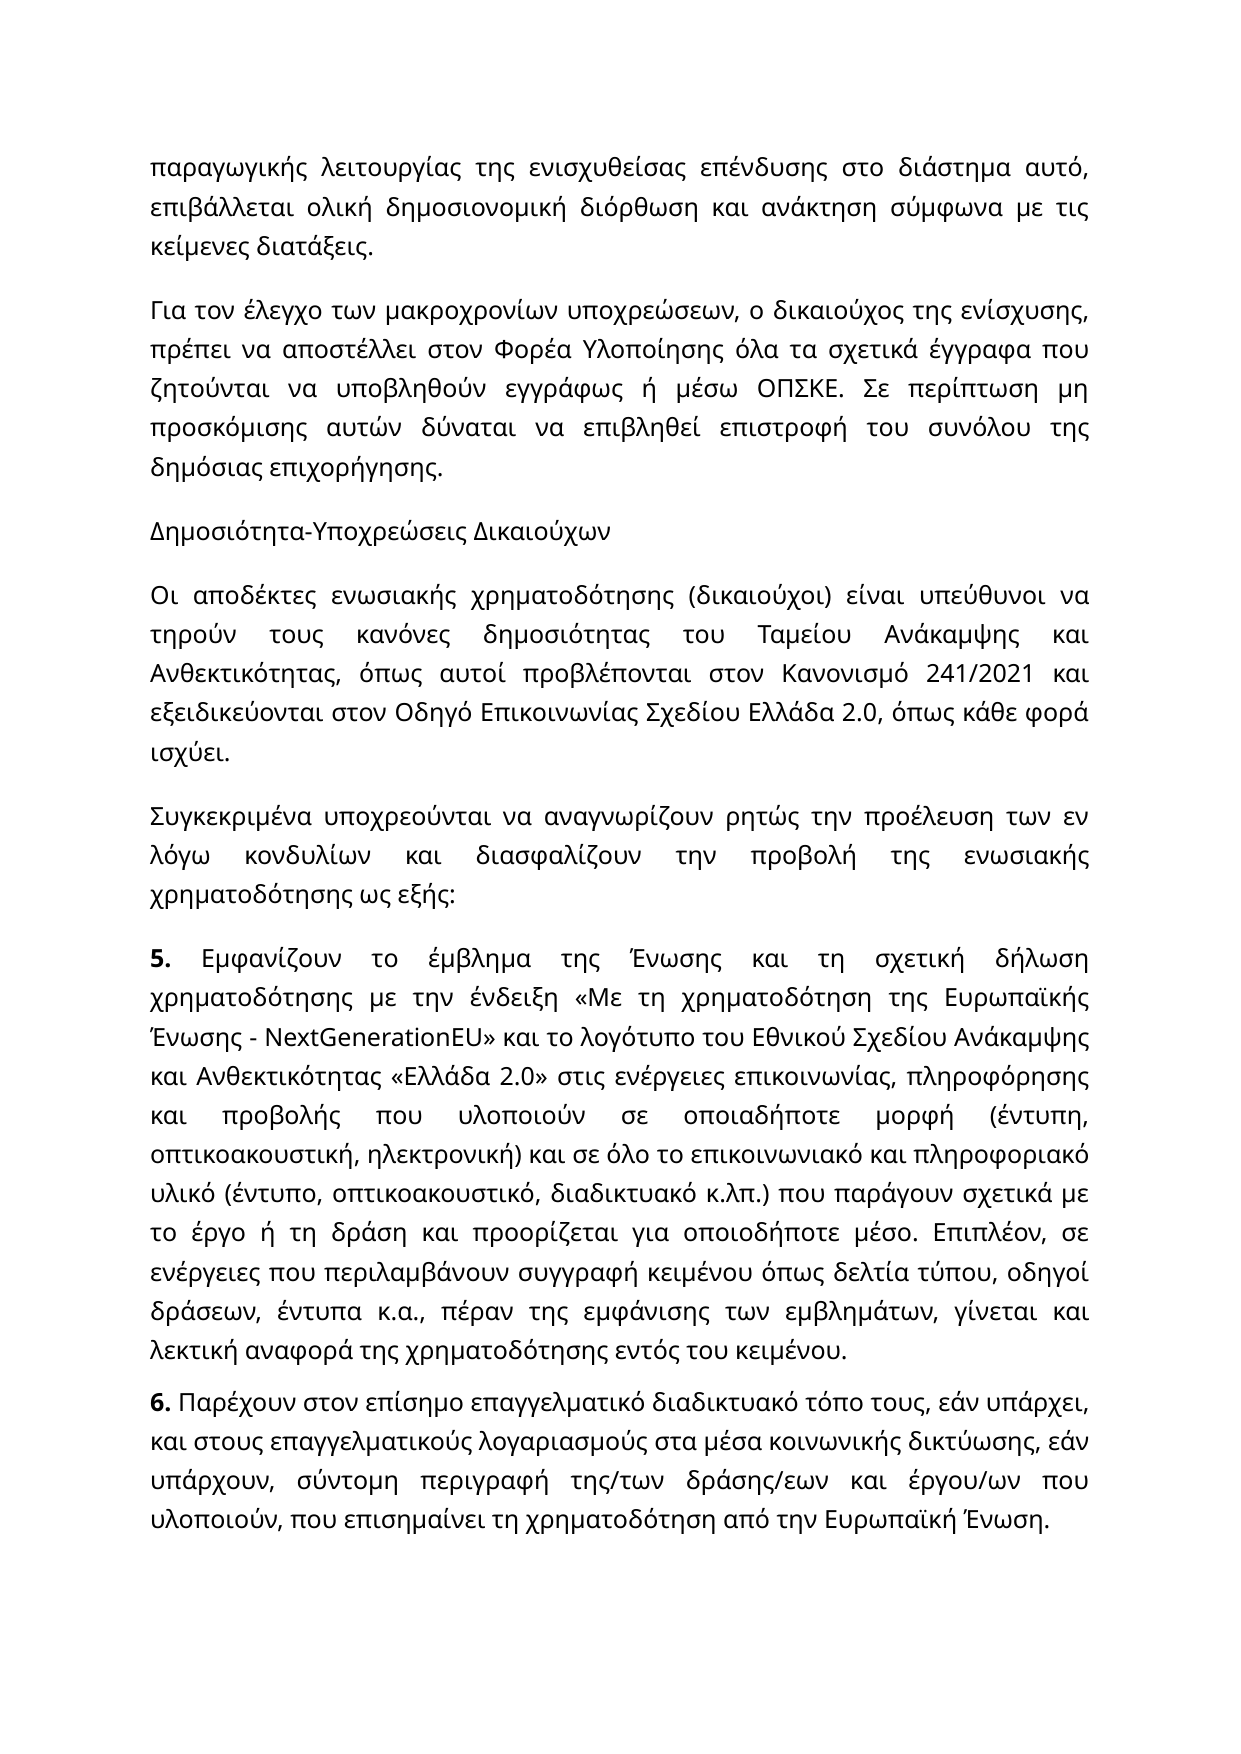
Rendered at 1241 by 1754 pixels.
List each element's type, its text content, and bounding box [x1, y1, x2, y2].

text παραγωγικής λειτουργίας της ενισχυθείσας επένδυσης στο διάστημα αυτό, επιβάλλεται ολική δημοσιονομική διόρθωση και ανάκτηση σύμφωνα με τις κείμενες διατάξεις. [150, 150, 1090, 262]
text Συγκεκριμένα υποχρεούνται να αναγνωρίζουν ρητώς την προέλευση των εν λόγω κονδυλίων και διασφαλίζουν την προβολή της ενωσιακής χρηματοδότησης ως εξής: [150, 798, 1090, 911]
text Οι αποδέκτες ενωσιακής χρηματοδότησης (δικαιούχοι) είναι υπεύθυνοι να τηρούν τους κανόνες δημοσιότητας του Ταμείου Ανάκαμψης και Ανθεκτικότητας, όπως αυτοί προβλέπονται στον Κανονισμό 241/2021 και εξειδικεύονται στον Οδηγό Επικοινωνίας Σχεδίου Ελλάδα 2.0, όπως κάθε φορά ισχύει. [150, 577, 1090, 768]
text Δημοσιότητα-Υποχρεώσεις Δικαιούχων [150, 513, 1090, 547]
text Για τον έλεγχο των μακροχρονίων υποχρεώσεων, ο δικαιούχος της ενίσχυσης, πρέπει να αποστέλλει στον Φορέα Υλοποίησης όλα τα σχετικά έγγραφα που ζητούνται να υποβληθούν εγγράφως ή μέσω ΟΠΣΚΕ. Σε περίπτωση μη προσκόμισης αυτών δύναται να επιβληθεί επιστροφή του συνόλου της δημόσιας επιχορήγησης. [150, 292, 1090, 483]
text 6. Παρέχουν στον επίσημο επαγγελματικό διαδικτυακό τόπο τους, εάν υπάρχει, και στους επαγγελματικούς λογαριασμούς στα μέσα κοινωνικής δικτύωσης, εάν υπάρχουν, σύντομη περιγραφή της/των δράσης/εων και έργου/ων που υλοποιούν, που επισημαίνει τη χρηματοδότηση από την Ευρωπαϊκή Ένωση. [150, 1384, 1090, 1536]
text 5. Εμφανίζουν το έμβλημα της Ένωσης και τη σχετική δήλωση χρηματοδότησης με την ένδειξη «Με τη χρηματοδότηση της Ευρωπαϊκής Ένωσης - NextGenerationEU» και το λογότυπο του Εθνικού Σχεδίου Ανάκαμψης και Ανθεκτικότητας «Ελλάδα 2.0» στις ενέργειες επικοινωνίας, πληροφόρησης και προβολής που υλοποιούν σε οποιαδήποτε μορφή (έντυπη, οπτικοακουστική, ηλεκτρονική) και σε όλο το επικοινωνιακό και πληροφοριακό υλικό (έντυπο, οπτικοακουστικό, διαδικτυακό κ.λπ.) που παράγουν σχετικά με το έργο ή τη δράση και προορίζεται για οποιοδήποτε μέσο. Επιπλέον, σε ενέργειες που περιλαμβάνουν συγγραφή κειμένου όπως δελτία τύπου, οδηγοί δράσεων, έντυπα κ.α., πέραν της εμφάνισης των εμβλημάτων, γίνεται και λεκτική αναφορά της χρηματοδότησης εντός του κειμένου. [150, 941, 1090, 1367]
